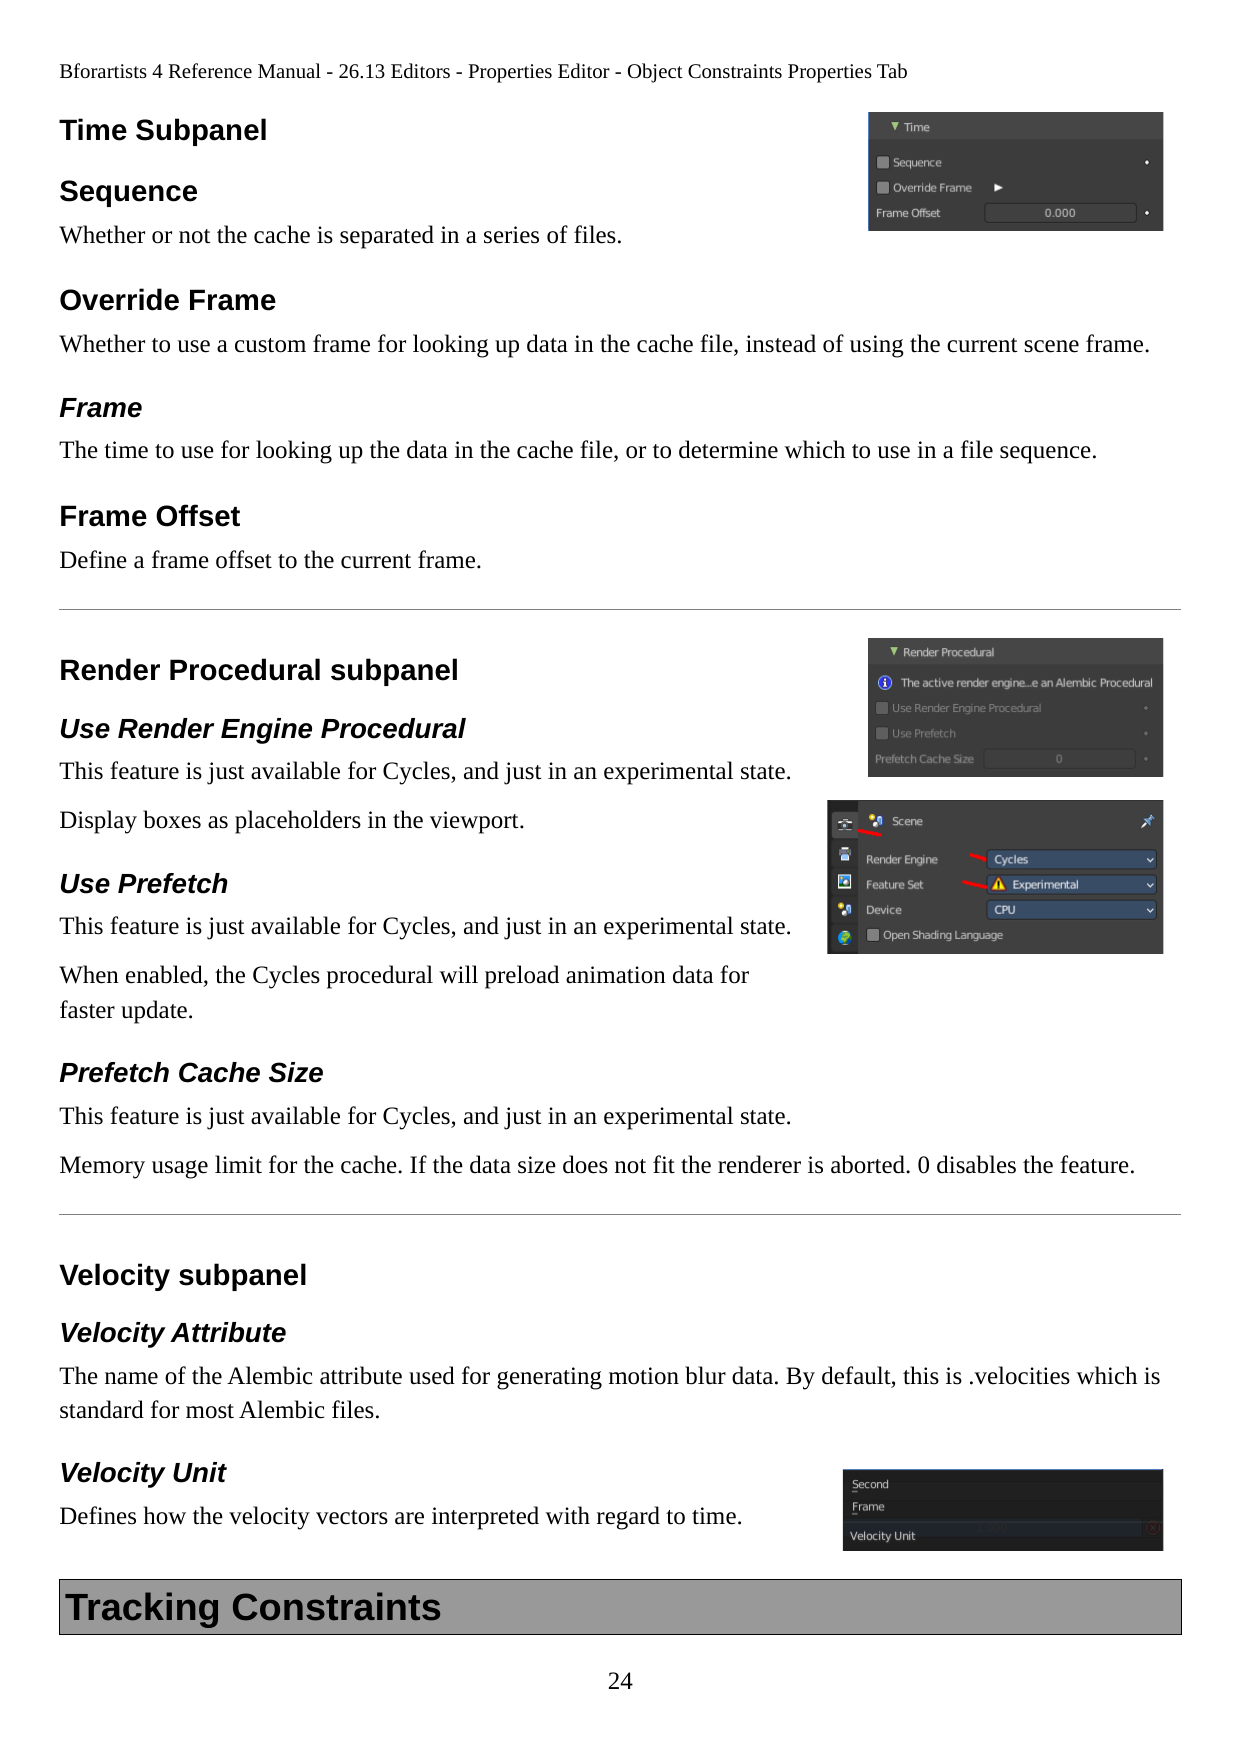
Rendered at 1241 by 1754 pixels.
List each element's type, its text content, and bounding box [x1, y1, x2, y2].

text Whether to use a custom frame for looking up data in the cache file, instead of using the current scene frame. [59, 329, 1181, 358]
subtitle Override Frame [59, 283, 1181, 317]
subtitle [1164, 113, 1181, 146]
subtitle [1164, 867, 1181, 899]
table_header Tracking Constraints [60, 1580, 1181, 1634]
picture [868, 112, 1164, 231]
subtitle Use Prefetch [59, 867, 827, 899]
text The name of the Alembic attribute used for generating motion blur data. By default, this is .velocities which is standard for most Alembic files. [59, 1361, 1181, 1424]
text Display boxes as placeholders in the viewport. [59, 805, 827, 834]
picture [827, 800, 1164, 954]
subtitle Use Render Engine Procedural [59, 712, 868, 744]
subtitle Frame [59, 391, 1181, 423]
subtitle Prefetch Cache Size [59, 1056, 1181, 1088]
text The time to use for looking up the data in the cache file, or to determine which to use in a file sequence. [59, 436, 1181, 464]
subtitle Sequence [59, 173, 868, 207]
subtitle Frame Offset [59, 499, 1181, 533]
text Define a frame offset to the current frame. [59, 545, 1181, 574]
subtitle Velocity Attribute [59, 1316, 1181, 1348]
subtitle Render Procedural subpanel [59, 653, 868, 687]
subtitle Time Subpanel [59, 113, 868, 146]
text When enabled, the Cycles procedural will preload animation data for faster update. [59, 960, 1181, 1024]
text This feature is just available for Cycles, and just in an experimental state. [59, 1101, 1181, 1129]
subtitle [1164, 173, 1181, 207]
text This feature is just available for Cycles, and just in an experimental state. [59, 911, 827, 940]
subtitle Velocity subpanel [59, 1258, 1181, 1291]
picture [842, 1469, 1164, 1551]
subtitle Velocity Unit [59, 1457, 1181, 1489]
text Whether or not the cache is separated in a series of files. [59, 220, 1181, 248]
subtitle [1164, 653, 1181, 687]
picture [868, 638, 1164, 777]
text Defines how the velocity vectors are interpreted with regard to time. [59, 1501, 842, 1530]
text Memory usage limit for the cache. If the data size does not fit the renderer is aborted. 0 disables the feature. [59, 1150, 1181, 1179]
text This feature is just available for Cycles, and just in an experimental state. [59, 756, 1181, 785]
